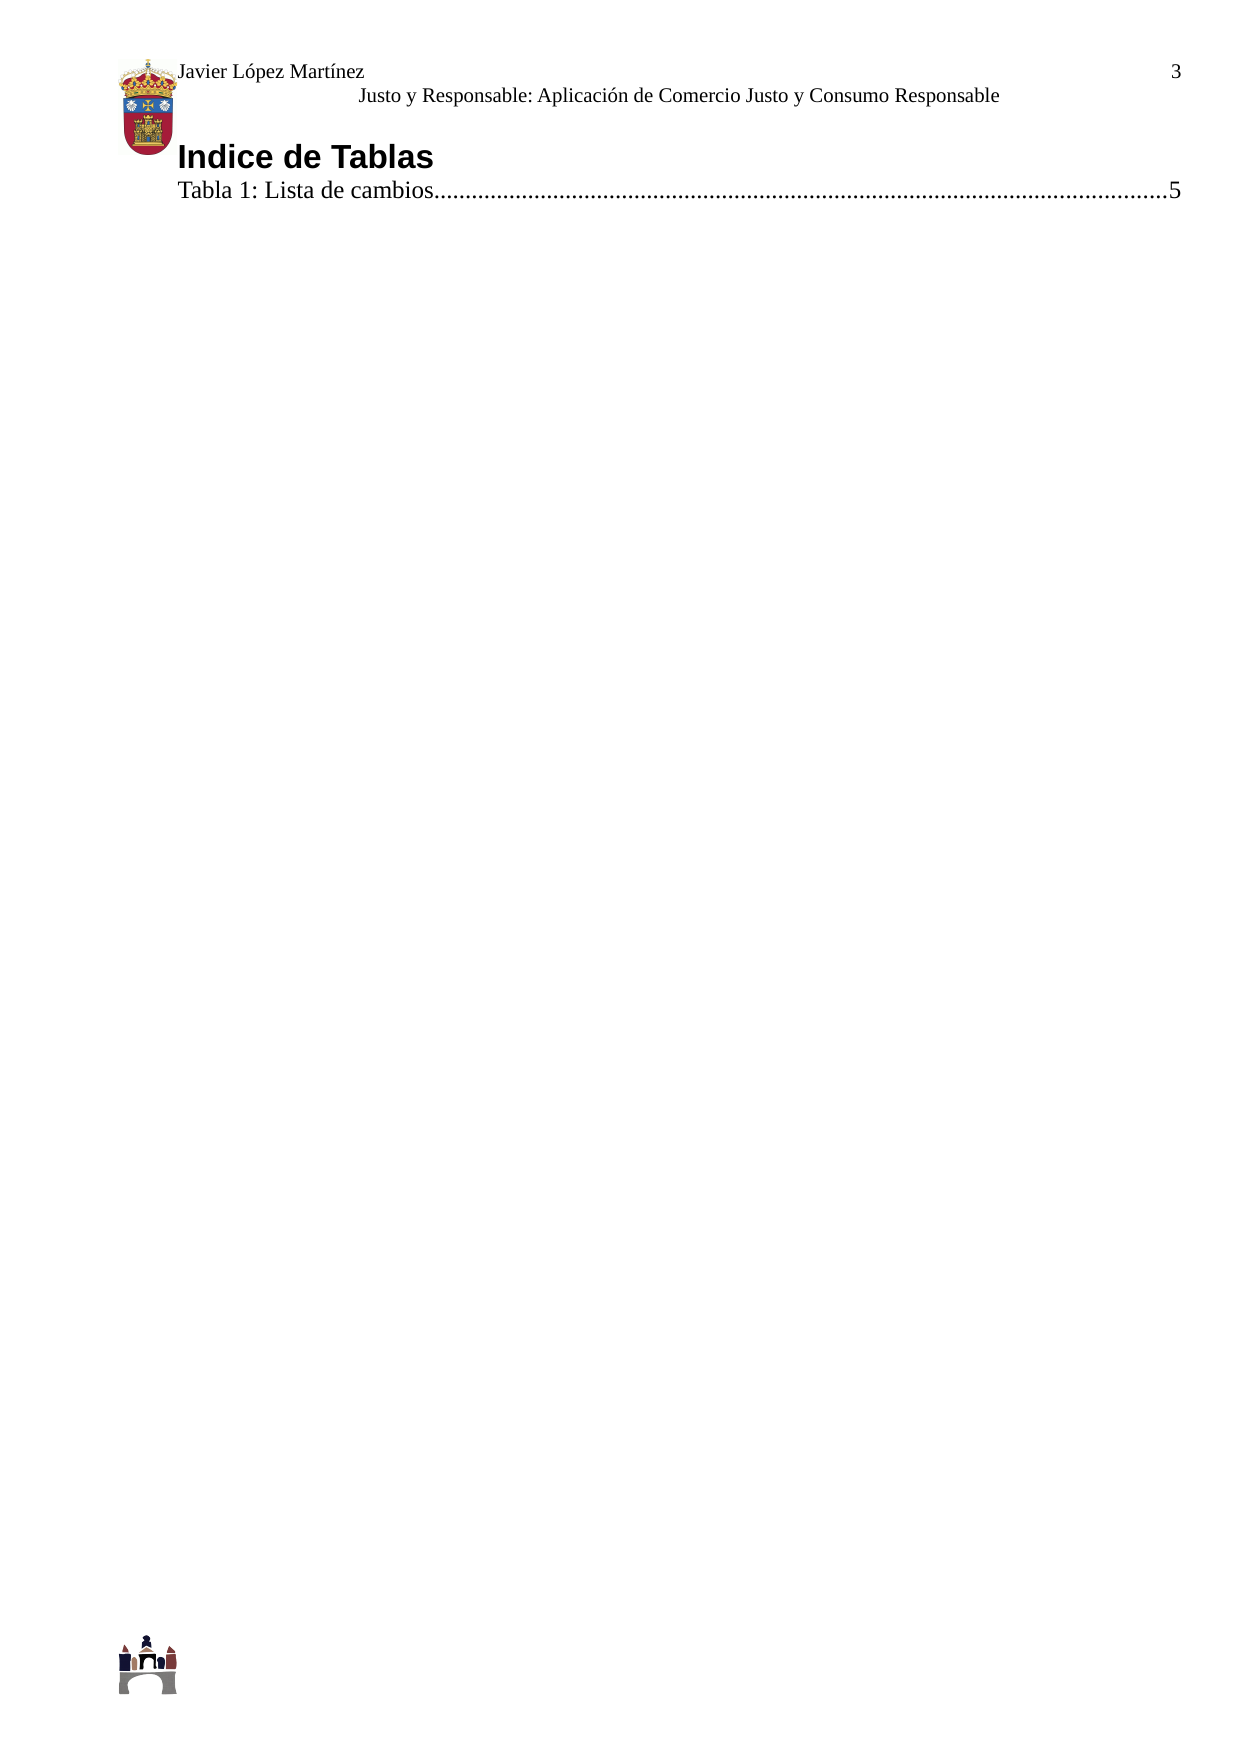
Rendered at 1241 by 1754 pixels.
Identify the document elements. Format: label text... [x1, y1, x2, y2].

subtitle Indice de Tablas [177, 137, 1181, 175]
text Tabla 1: Lista de cambios 5 [177, 175, 1181, 204]
picture [118, 1634, 178, 1695]
picture [118, 59, 178, 155]
